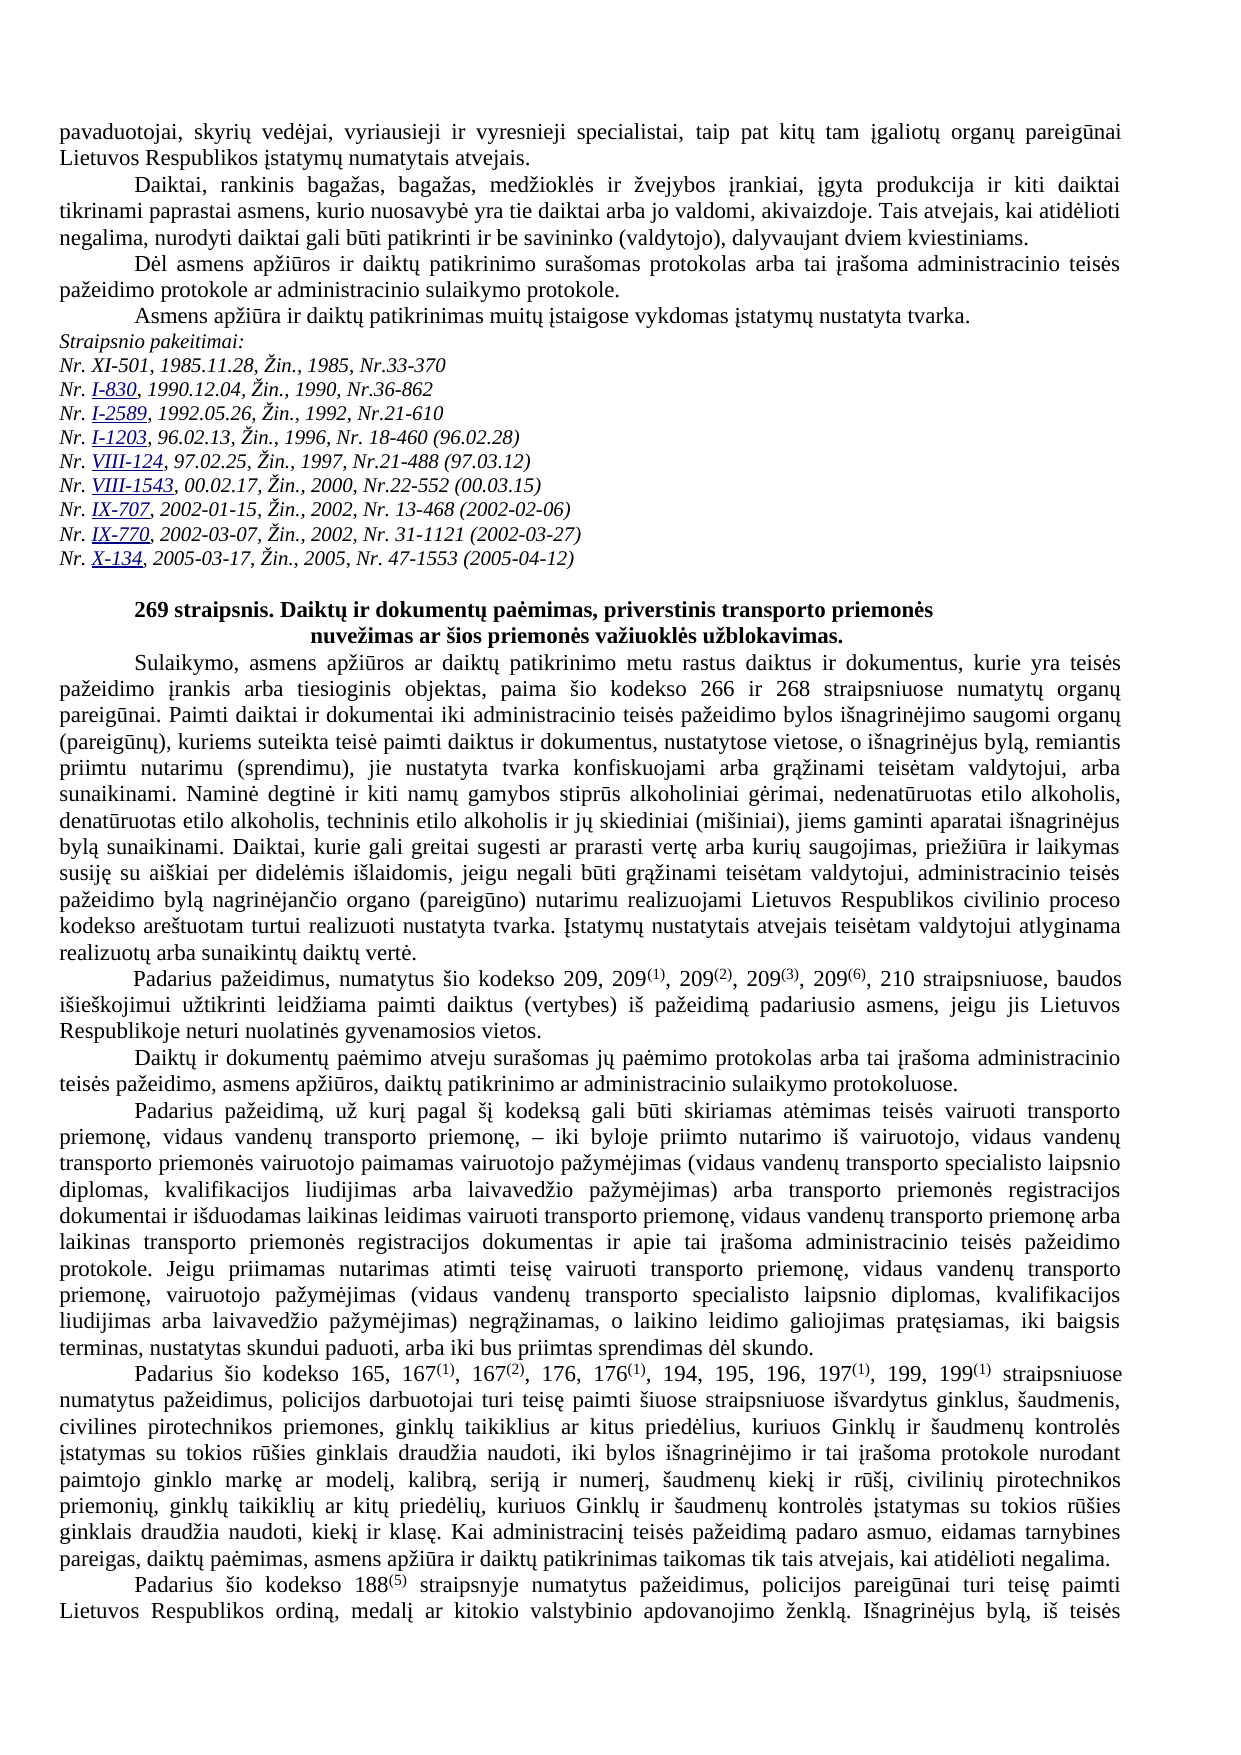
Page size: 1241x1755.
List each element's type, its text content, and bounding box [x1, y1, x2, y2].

text Nr. I-830, 1990.12.04, Žin., 1990, Nr.36-862 [59, 377, 1122, 401]
text Padarius pažeidimus, numatytus šio kodekso 209, 209(1), 209(2), 209(3), 209(6), 210 straipsniuose, baudos išieškojimui užtikrinti leidžiama paimti daiktus (vertybes) iš pažeidimą padariusio asmens, jeigu jis Lietuvos Respublikoje neturi nuolatinės gyvenamosios vietos. [59, 965, 1122, 1044]
text Padarius pažeidimą, už kurį pagal šį kodeksą gali būti skiriamas atėmimas teisės vairuoti transporto priemonę, vidaus vandenų transporto priemonę, – iki byloje priimto nutarimo iš vairuotojo, vidaus vandenų transporto priemonės vairuotojo paimamas vairuotojo pažymėjimas (vidaus vandenų transporto specialisto laipsnio diplomas, kvalifikacijos liudijimas arba laivavedžio pažymėjimas) arba transporto priemonės registracijos dokumentai ir išduodamas laikinas leidimas vairuoti transporto priemonę, vidaus vandenų transporto priemonę arba laikinas transporto priemonės registracijos dokumentas ir apie tai įrašoma administracinio teisės pažeidimo protokole. Jeigu priimamas nutarimas atimti teisę vairuoti transporto priemonę, vidaus vandenų transporto priemonę, vairuotojo pažymėjimas (vidaus vandenų transporto specialisto laipsnio diplomas, kvalifikacijos liudijimas arba laivavedžio pažymėjimas) negrąžinamas, o laikino leidimo galiojimas pratęsiamas, iki baigsis terminas, nustatytas skundui paduoti, arba iki bus priimtas sprendimas dėl skundo. [59, 1097, 1122, 1360]
text Nr. VIII-124, 97.02.25, Žin., 1997, Nr.21-488 (97.03.12) [59, 449, 1122, 473]
text Sulaikymo, asmens apžiūros ar daiktų patikrinimo metu rastus daiktus ir dokumentus, kurie yra teisės pažeidimo įrankis arba tiesioginis objektas, paima šio kodekso 266 ir 268 straipsniuose numatytų organų pareigūnai. Paimti daiktai ir dokumentai iki administracinio teisės pažeidimo bylos išnagrinėjimo saugomi organų (pareigūnų), kuriems suteikta teisė paimti daiktus ir dokumentus, nustatytose vietose, o išnagrinėjus bylą, remiantis priimtu nutarimu (sprendimu), jie nustatyta tvarka konfiskuojami arba grąžinami teisėtam valdytojui, arba sunaikinami. Naminė degtinė ir kiti namų gamybos stiprūs alkoholiniai gėrimai, nedenatūruotas etilo alkoholis, denatūruotas etilo alkoholis, techninis etilo alkoholis ir jų skiediniai (mišiniai), jiems gaminti aparatai išnagrinėjus bylą sunaikinami. Daiktai, kurie gali greitai sugesti ar prarasti vertę arba kurių saugojimas, priežiūra ir laikymas susiję su aiškiai per didelėmis išlaidomis, jeigu negali būti grąžinami teisėtam valdytojui, administracinio teisės pažeidimo bylą nagrinėjančio organo (pareigūno) nutarimu realizuojami Lietuvos Respublikos civilinio proceso kodekso areštuotam turtui realizuoti nustatyta tvarka. Įstatymų nustatytais atvejais teisėtam valdytojui atlyginama realizuotų arba sunaikintų daiktų vertė. [59, 649, 1122, 965]
text Nr. IX-707, 2002-01-15, Žin., 2002, Nr. 13-468 (2002-02-06) [59, 497, 1122, 521]
text Padarius šio kodekso 165, 167(1), 167(2), 176, 176(1), 194, 195, 196, 197(1), 199, 199(1) straipsniuose numatytus pažeidimus, policijos darbuotojai turi teisę paimti šiuose straipsniuose išvardytus ginklus, šaudmenis, civilines pirotechnikos priemones, ginklų taikiklius ar kitus priedėlius, kuriuos Ginklų ir šaudmenų kontrolės įstatymas su tokios rūšies ginklais draudžia naudoti, iki bylos išnagrinėjimo ir tai įrašoma protokole nurodant paimtojo ginklo markę ar modelį, kalibrą, seriją ir numerį, šaudmenų kiekį ir rūšį, civilinių pirotechnikos priemonių, ginklų taikiklių ar kitų priedėlių, kuriuos Ginklų ir šaudmenų kontrolės įstatymas su tokios rūšies ginklais draudžia naudoti, kiekį ir klasę. Kai administracinį teisės pažeidimą padaro asmuo, eidamas tarnybines pareigas, daiktų paėmimas, asmens apžiūra ir daiktų patikrinimas taikomas tik tais atvejais, kai atidėlioti negalima. [59, 1360, 1122, 1571]
text Dėl asmens apžiūros ir daiktų patikrinimo surašomas protokolas arba tai įrašoma administracinio teisės pažeidimo protokole ar administracinio sulaikymo protokole. [59, 250, 1122, 303]
text Straipsnio pakeitimai: [59, 329, 1122, 353]
text Nr. I-1203, 96.02.13, Žin., 1996, Nr. 18-460 (96.02.28) [59, 425, 1122, 449]
text Nr. VIII-1543, 00.02.17, Žin., 2000, Nr.22-552 (00.03.15) [59, 473, 1122, 497]
text Nr. IX-770, 2002-03-07, Žin., 2002, Nr. 31-1121 (2002-03-27) [59, 521, 1122, 546]
text Nr. X-134, 2005-03-17, Žin., 2005, Nr. 47-1553 (2005-04-12) [59, 546, 1122, 569]
text pavaduotojai, skyrių vedėjai, vyriausieji ir vyresnieji specialistai, taip pat kitų tam įgaliotų organų pareigūnai Lietuvos Respublikos įstatymų numatytais atvejais. [59, 118, 1122, 171]
text nuvežimas ar šios priemonės važiuoklės užblokavimas. [310, 622, 1122, 649]
text Padarius šio kodekso 188(5) straipsnyje numatytus pažeidimus, policijos pareigūnai turi teisę paimti Lietuvos Respublikos ordiną, medalį ar kitokio valstybinio apdovanojimo ženklą. Išnagrinėjus bylą, iš teisės [59, 1571, 1122, 1624]
text 269 straipsnis. Daiktų ir dokumentų paėmimas, priverstinis transporto priemonės [134, 596, 1122, 622]
text Nr. I-2589, 1992.05.26, Žin., 1992, Nr.21-610 [59, 401, 1122, 425]
text Daiktai, rankinis bagažas, bagažas, medžioklės ir žvejybos įrankiai, įgyta produkcija ir kiti daiktai tikrinami paprastai asmens, kurio nuosavybė yra tie daiktai arba jo valdomi, akivaizdoje. Tais atvejais, kai atidėlioti negalima, nurodyti daiktai gali būti patikrinti ir be savininko (valdytojo), dalyvaujant dviem kviestiniams. [59, 171, 1122, 250]
text Daiktų ir dokumentų paėmimo atveju surašomas jų paėmimo protokolas arba tai įrašoma administracinio teisės pažeidimo, asmens apžiūros, daiktų patikrinimo ar administracinio sulaikymo protokoluose. [59, 1044, 1122, 1097]
text Asmens apžiūra ir daiktų patikrinimas muitų įstaigose vykdomas įstatymų nustatyta tvarka. [59, 303, 1122, 329]
text Nr. XI-501, 1985.11.28, Žin., 1985, Nr.33-370 [59, 353, 1122, 377]
